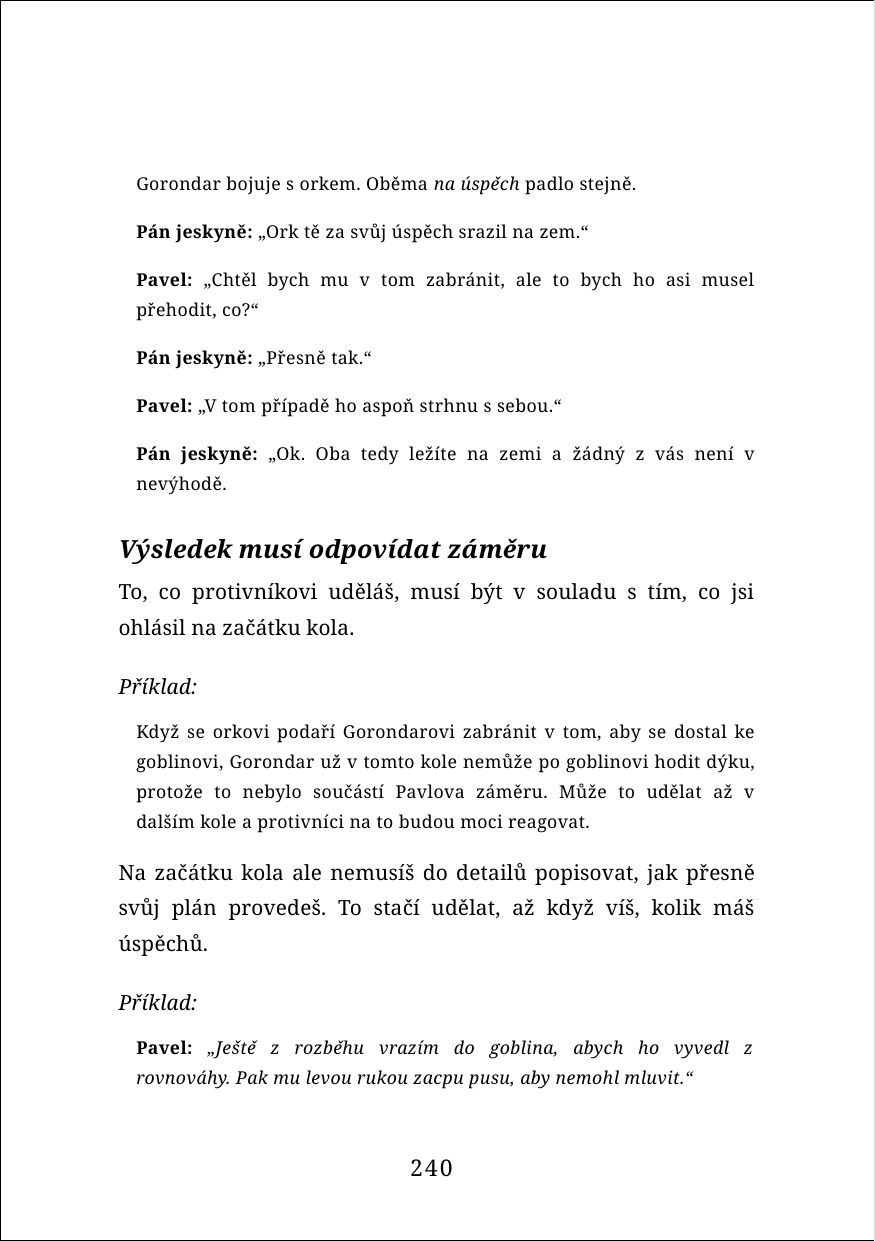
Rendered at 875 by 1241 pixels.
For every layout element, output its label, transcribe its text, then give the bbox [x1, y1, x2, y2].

text Gorondar bojuje s orkem. Oběma na úspěch padlo stejně. [136, 172, 756, 196]
text Pán jeskyně: „Ork tě za svůj úspěch srazil na zem.“ [136, 220, 756, 244]
text Když se orkovi podaří Gorondarovi zabránit v tom, aby se dostal ke goblinovi, Gorondar už v tomto kole nemůže po goblinovi hodit dýku, protože to nebylo součástí Pavlova záměru. Může to udělat až v dalším kole a protivníci na to budou moci reagovat. [136, 719, 756, 834]
text Pavel: „V tom případě ho aspoň strhnu s sebou.“ [136, 394, 756, 418]
text Příklad: [118, 672, 756, 700]
text Pán jeskyně: „Ok. Oba tedy ležíte na zemi a žádný z vás není v nevýhodě. [136, 442, 756, 496]
text Pavel: „Chtěl bych mu v tom zabránit, ale to bych ho asi musel přehodit, co?“ [136, 268, 756, 322]
text Pán jeskyně: „Přesně tak.“ [136, 346, 756, 370]
text Pavel: „Ještě z rozběhu vrazím do goblina, abych ho vyvedl z rovnováhy. Pak mu levou rukou zacpu pusu, aby nemohl mluvit.“ [136, 1035, 756, 1090]
text Na začátku kola ale nemusíš do detailů popisovat, jak přesně svůj plán provedeš. To stačí udělat, až když víš, kolik máš úspěchů. [118, 858, 756, 957]
text Příklad: [118, 988, 756, 1016]
text To, co protivníkovi uděláš, musí být v souladu s tím, co jsi ohlásil na začátku kola. [118, 577, 756, 641]
subtitle Výsledek musí odpovídat záměru [118, 531, 756, 566]
